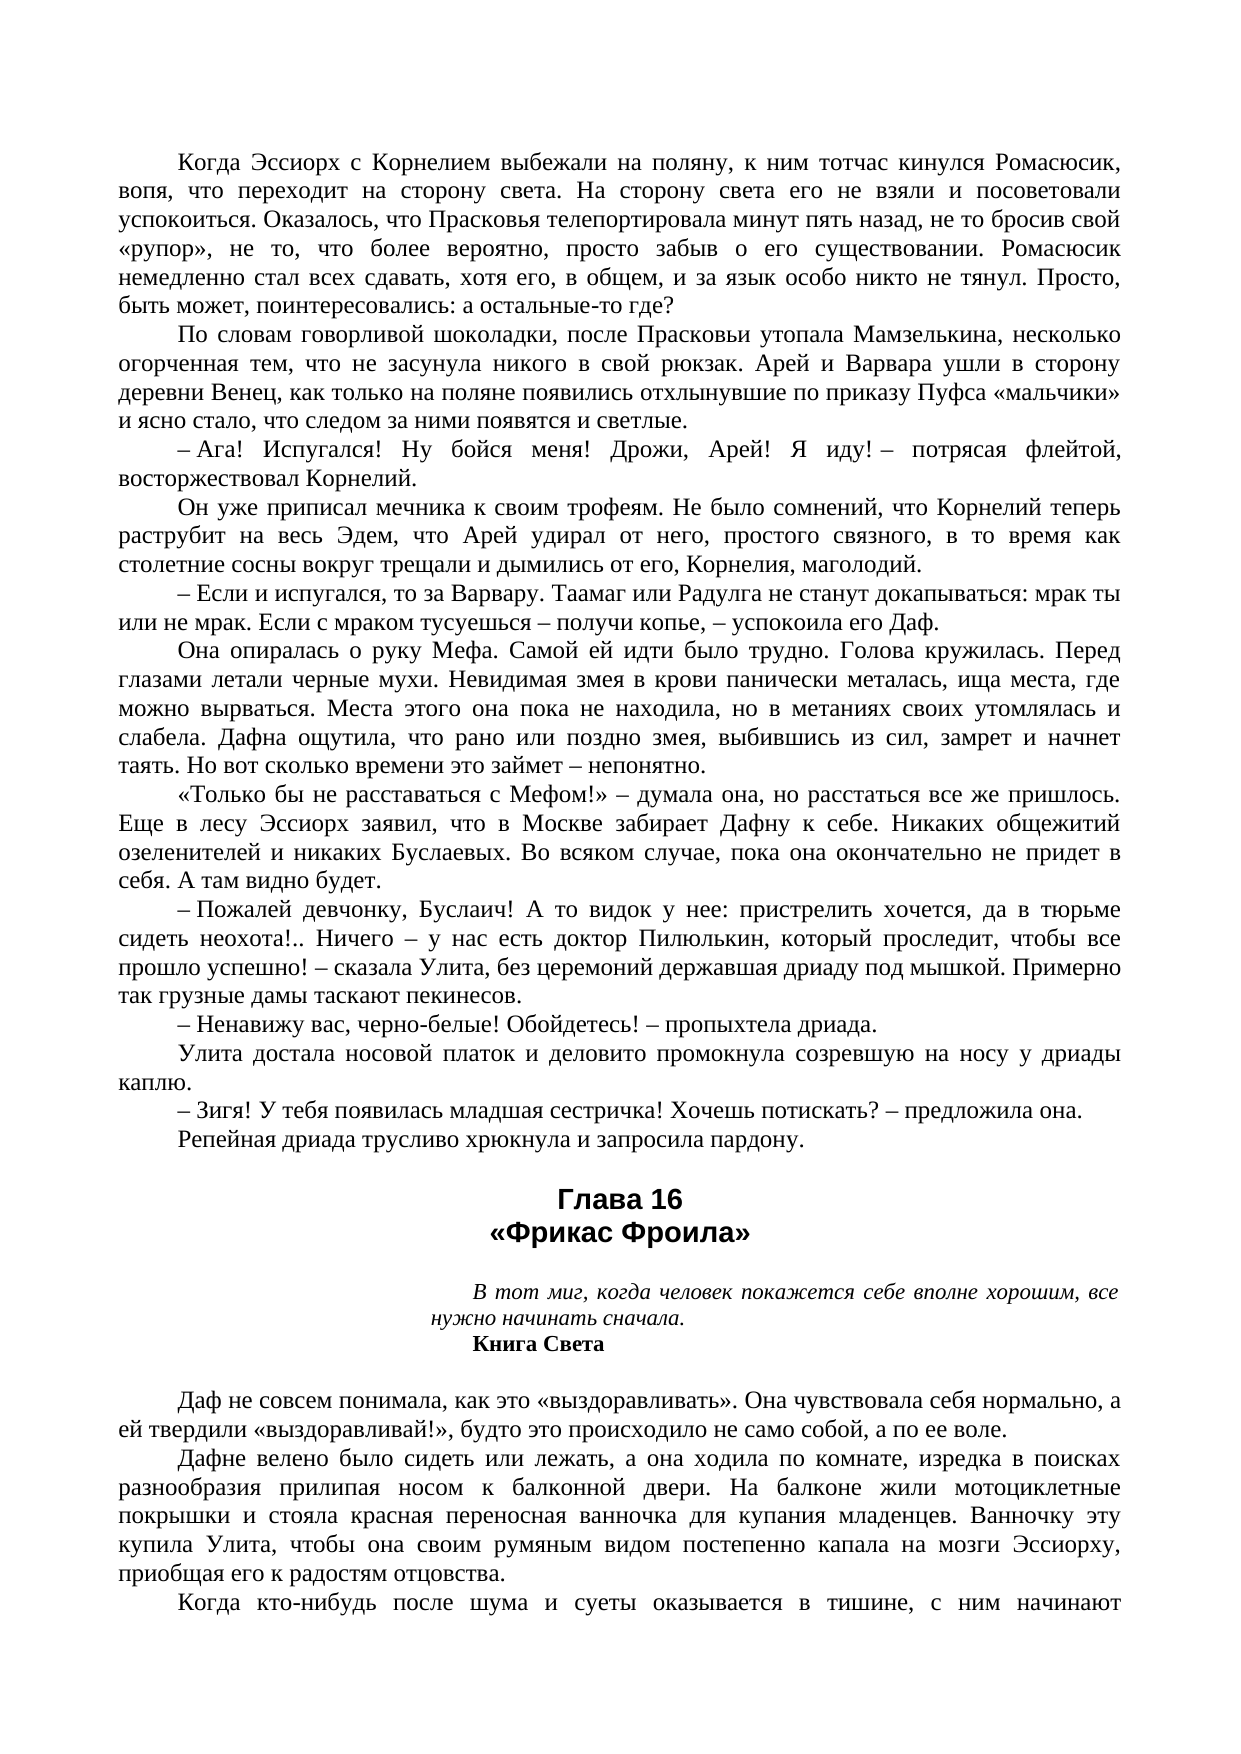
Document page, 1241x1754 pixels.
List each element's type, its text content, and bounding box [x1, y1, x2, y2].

text – Если и испугался, то за Варвару. Таамаг или Радулга не станут докапываться: мрак ты или не мрак. Если с мраком тусуешься – получи копье, – успокоила его Даф. [118, 578, 1122, 636]
subtitle «Фрикас Фроила» [118, 1215, 1122, 1249]
text – Ага! Испугался! Ну бойся меня! Дрожи, Арей! Я иду! – потрясая флейтой, восторжествовал Корнелий. [118, 434, 1122, 492]
text По словам говорливой шоколадки, после Прасковьи утопала Мамзелькина, несколько огорченная тем, что не засунула никого в свой рюкзак. Арей и Варвара ушли в сторону деревни Венец, как только на поляне появились отхлынувшие по приказу Пуфса «мальчики» и ясно стало, что следом за ними появятся и светлые. [118, 319, 1122, 434]
text Даф не совсем понимала, как это «выздоравливать». Она чувствовала себя нормально, а ей твердили «выздоравливай!», будто это происходило не само собой, а по ее воле. [118, 1386, 1122, 1443]
text – Ненавижу вас, черно‑белые! Обойдетесь! – пропыхтела дриада. [118, 1009, 1122, 1038]
text Когда Эссиорх с Корнелием выбежали на поляну, к ним тотчас кинулся Ромасюсик, вопя, что переходит на сторону света. На сторону света его не взяли и посоветовали успокоиться. Оказалось, что Прасковья телепортировала минут пять назад, не то бросив свой «рупор», не то, что более вероятно, просто забыв о его существовании. Ромасюсик немедленно стал всех сдавать, хотя его, в общем, и за язык особо никто не тянул. Просто, быть может, поинтересовались: а остальные‑то где? [118, 147, 1122, 319]
text Он уже приписал мечника к своим трофеям. Не было сомнений, что Корнелий теперь раструбит на весь Эдем, что Арей удирал от него, простого связного, в то время как столетние сосны вокруг трещали и дымились от его, Корнелия, маголодий. [118, 492, 1122, 578]
text Она опиралась о руку Мефа. Самой ей идти было трудно. Голова кружилась. Перед глазами летали черные мухи. Невидимая змея в крови панически металась, ища места, где можно вырваться. Места этого она пока не находила, но в метаниях своих утомлялась и слабела. Дафна ощутила, что рано или поздно змея, выбившись из сил, замрет и начнет таять. Но вот сколько времени это займет – непонятно. [118, 636, 1122, 779]
text – Пожалей девчонку, Буслаич! А то видок у нее: пристрелить хочется, да в тюрьме сидеть неохота!.. Ничего – у нас есть доктор Пилюлькин, который проследит, чтобы все прошло успешно! – сказала Улита, без церемоний державшая дриаду под мышкой. Примерно так грузные дамы таскают пекинесов. [118, 894, 1122, 1009]
subtitle Глава 16 [118, 1182, 1122, 1215]
text Книга Света [431, 1330, 1122, 1357]
text Дафне велено было сидеть или лежать, а она ходила по комнате, изредка в поисках разнообразия прилипая носом к балконной двери. На балконе жили мотоциклетные покрышки и стояла красная переносная ванночка для купания младенцев. Ванночку эту купила Улита, чтобы она своим румяным видом постепенно капала на мозги Эссиорху, приобщая его к радостям отцовства. [118, 1443, 1122, 1587]
text – Зигя! У тебя появилась младшая сестричка! Хочешь потискать? – предложила она. [118, 1096, 1122, 1124]
text В тот миг, когда человек покажется себе вполне хорошим, все нужно начинать сначала. [431, 1278, 1122, 1330]
text Репейная дриада трусливо хрюкнула и запросила пардону. [118, 1124, 1122, 1153]
text Когда кто‑нибудь после шума и суеты оказывается в тишине, с ним начинают [118, 1587, 1122, 1616]
text Улита достала носовой платок и деловито промокнула созревшую на носу у дриады каплю. [118, 1038, 1122, 1096]
text «Только бы не расставаться с Мефом!» – думала она, но расстаться все же пришлось. Еще в лесу Эссиорх заявил, что в Москве забирает Дафну к себе. Никаких общежитий озеленителей и никаких Буслаевых. Во всяком случае, пока она окончательно не придет в себя. А там видно будет. [118, 779, 1122, 894]
